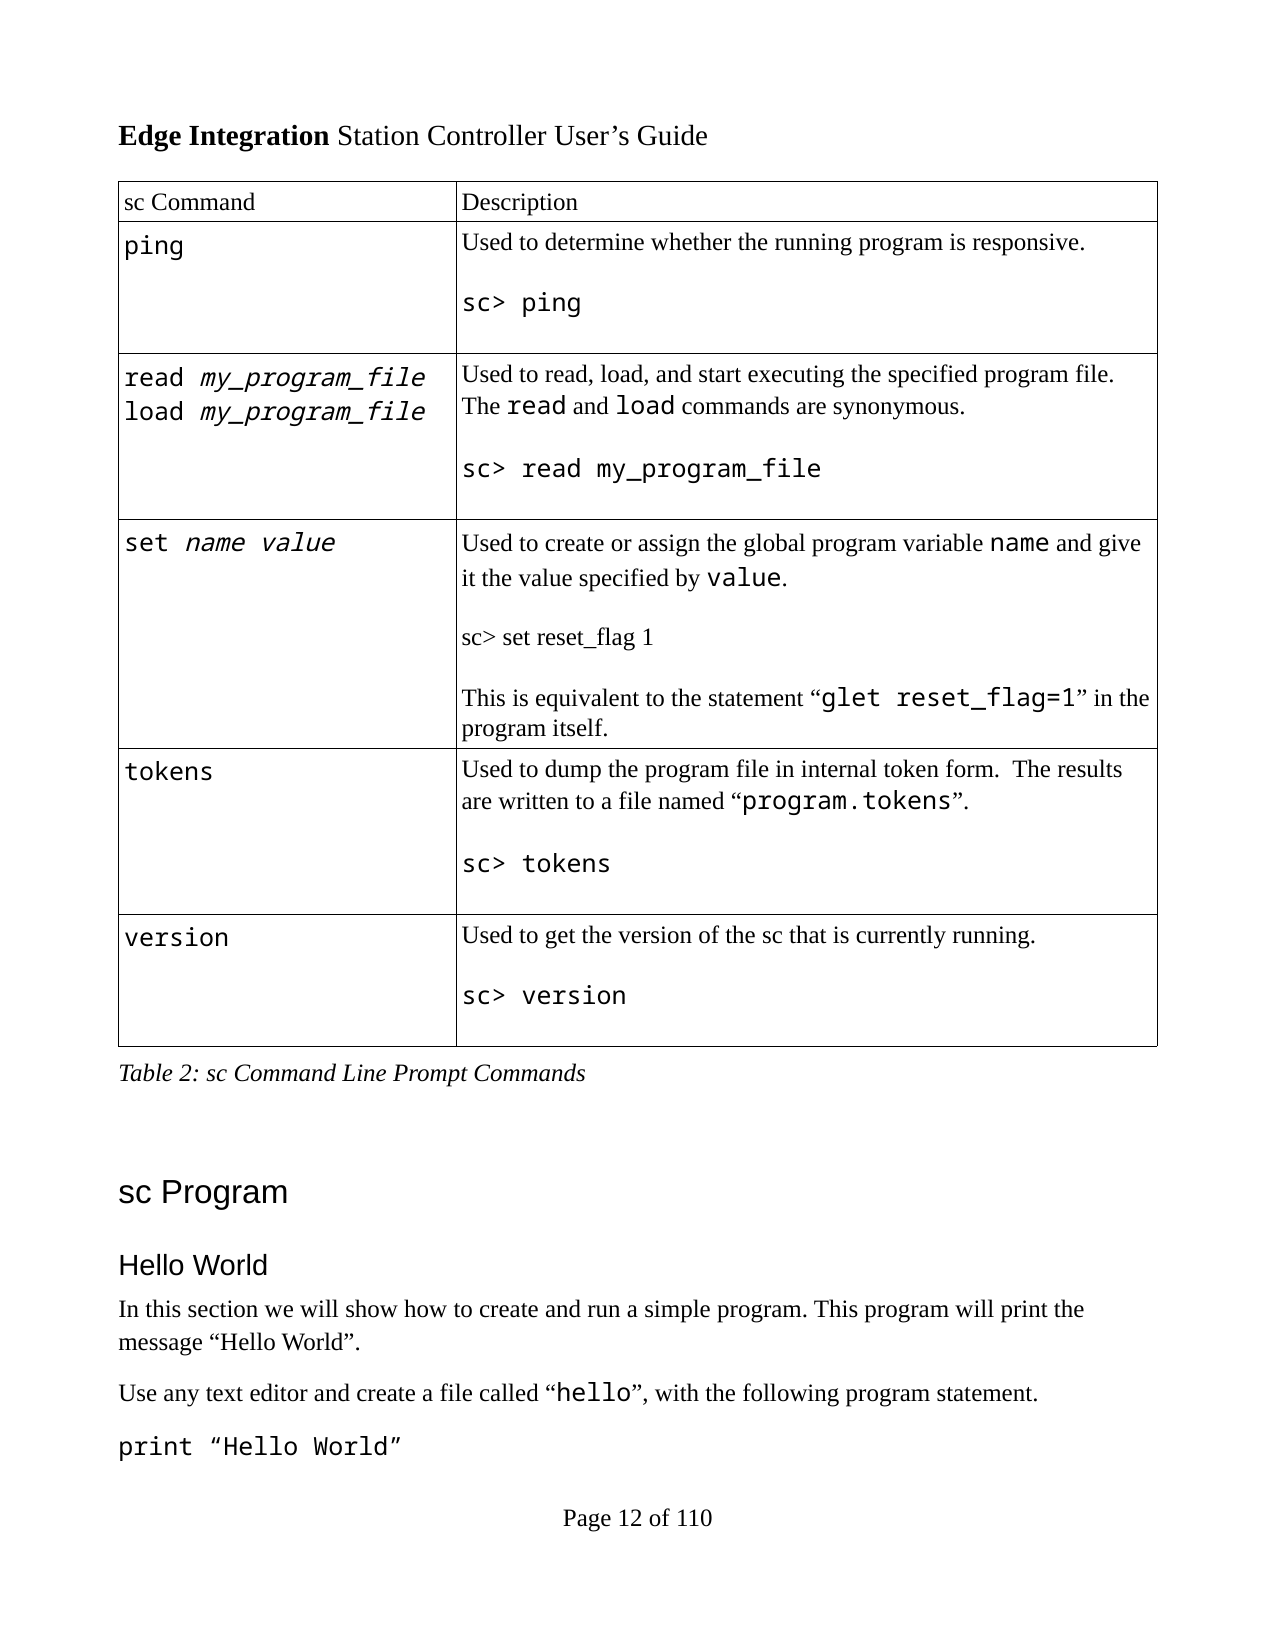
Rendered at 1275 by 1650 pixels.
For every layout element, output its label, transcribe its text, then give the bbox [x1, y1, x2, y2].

subtitle sc Program [118, 1172, 1157, 1211]
table_cell version [119, 915, 456, 1046]
text In this section we will show how to create and run a simple program. This program will print the message “Hello World”. [118, 1294, 1157, 1356]
table_cell ping [119, 222, 456, 353]
table_cell set name value [119, 520, 456, 748]
text Use any text editor and create a file called “hello”, with the following program statement. [118, 1375, 1157, 1409]
table_cell Used to determine whether the running program is responsive. sc> ping [457, 222, 1157, 353]
text print “Hello World” [118, 1429, 1157, 1463]
text Table 2: sc Command Line Prompt Commands [118, 1058, 1157, 1087]
subtitle Hello World [118, 1248, 1157, 1282]
table_cell tokens [119, 749, 456, 914]
table_cell read my_program_file load my_program_file [119, 354, 456, 519]
table_cell Used to create or assign the global program variable name and give it the value specified by value. sc> set reset_flag 1 This is equivalent to the statement “glet reset_flag=1” in the program itself. [457, 520, 1157, 748]
table_cell Used to read, load, and start executing the specified program file. The read and load commands are synonymous. sc> read my_program_file [457, 354, 1157, 519]
table_header sc Command [119, 182, 456, 221]
table_cell Used to dump the program file in internal token form. The results are written to a file named “program.tokens”. sc> tokens [457, 749, 1157, 914]
table_cell Used to get the version of the sc that is currently running. sc> version [457, 915, 1157, 1046]
table_header Description [457, 182, 1157, 221]
